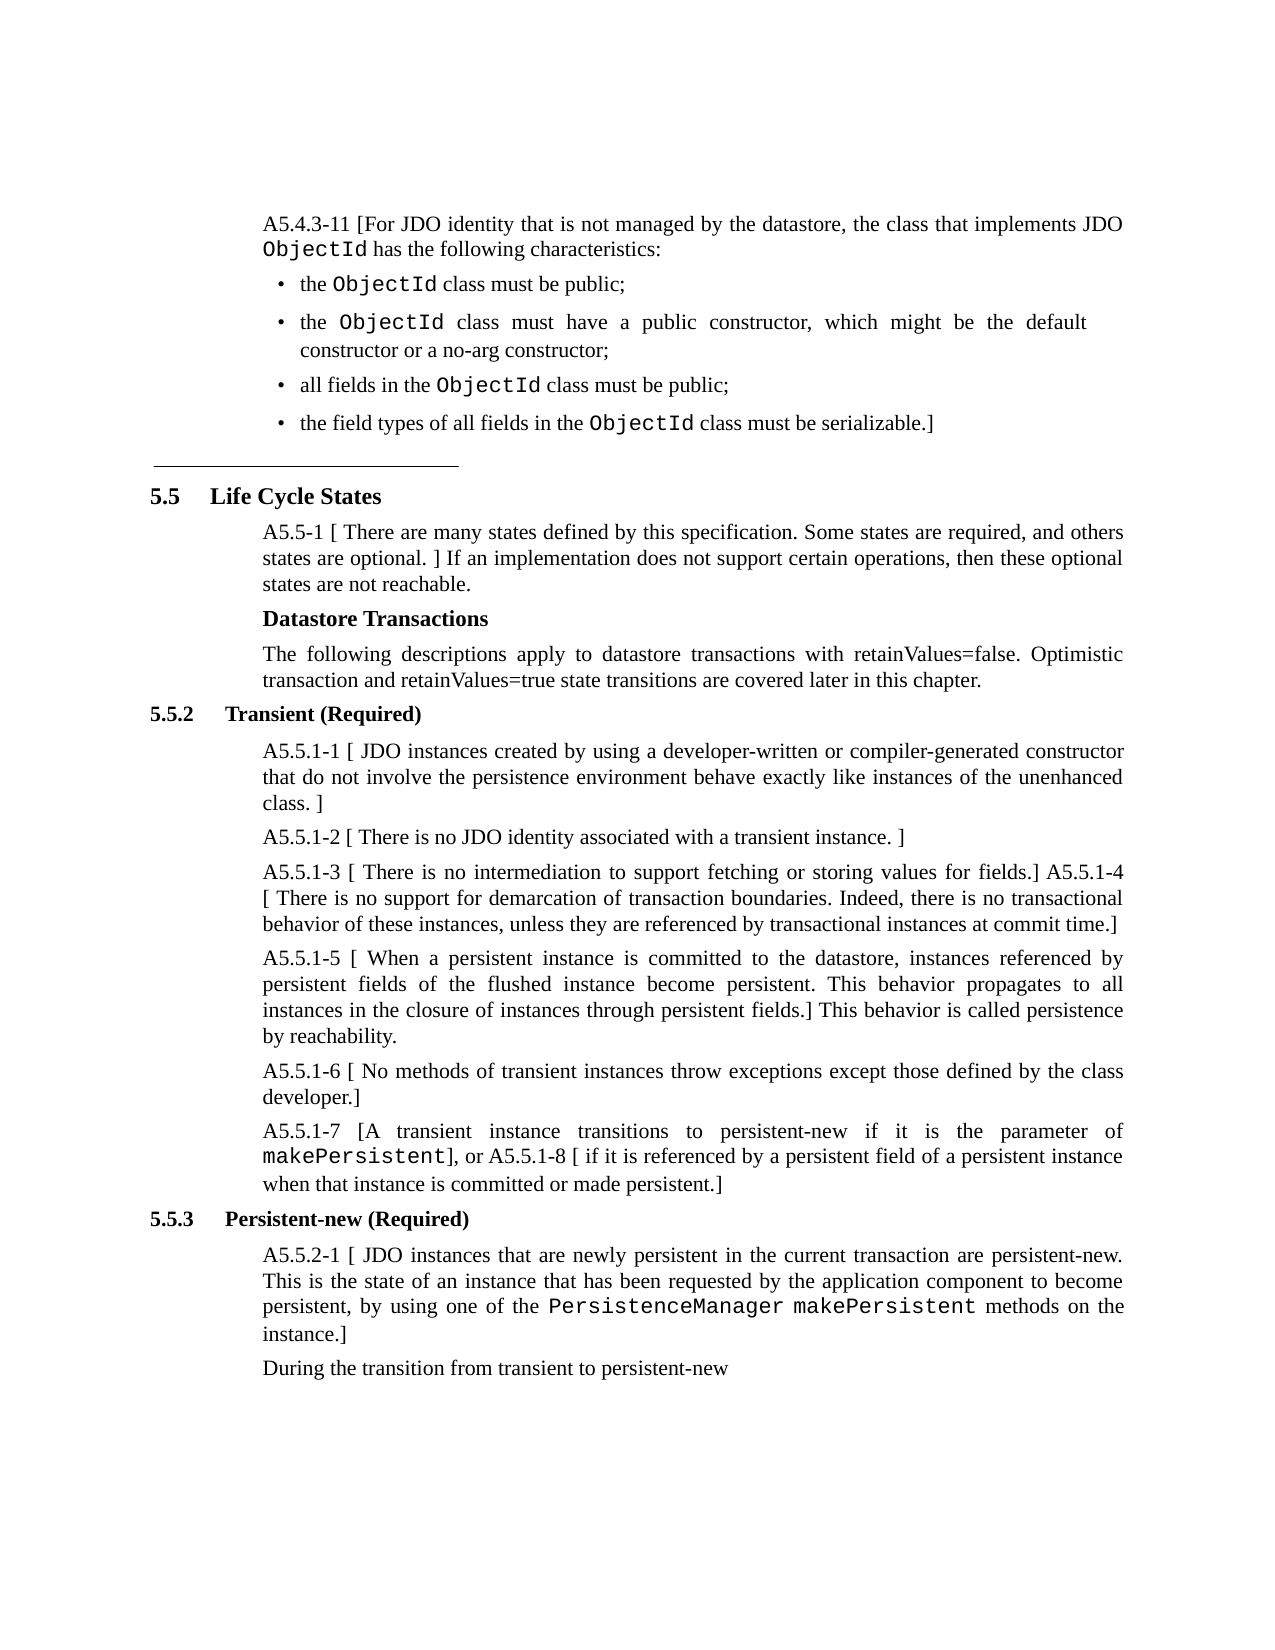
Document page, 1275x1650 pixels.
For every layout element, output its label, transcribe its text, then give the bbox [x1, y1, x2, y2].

text A5.4.3-11 [For JDO identity that is not managed by the datastore, the class that implements JDO ObjectId has the following characteristics: [262, 210, 1125, 263]
text A5.5.1-6 [ No methods of transient instances throw exceptions except those defined by the class developer.] [262, 1057, 1125, 1109]
subtitle Life Cycle States [150, 482, 1125, 510]
text A5.5.1-5 [ When a persistent instance is committed to the datastore, instances referenced by persistent fields of the flushed instance become persistent. This behavior propagates to all instances in the closure of instances through persistent fields.] This behavior is called persistence by reachability. [262, 944, 1125, 1048]
text A5.5.1-3 [ There is no intermediation to support fetching or storing values for fields.] A5.5.1-4 [ There is no support for demarcation of transaction boundaries. Indeed, there is no transactional behavior of these instances, unless they are referenced by transactional instances at commit time.] [262, 858, 1125, 936]
text • the ObjectId class must have a public constructor, which might be the default constructor or a no-arg constructor; [277, 309, 1087, 362]
text A5.5.1-7 [A transient instance transitions to persistent-new if it is the parameter of makePersistent], or A5.5.1-8 [ if it is referenced by a persistent field of a persistent instance when that instance is committed or made persistent.] [262, 1117, 1125, 1196]
text During the transition from transient to persistent-new [262, 1354, 1125, 1381]
subtitle Transient (Required) [150, 701, 1125, 727]
subtitle Datastore Transactions [150, 605, 1125, 632]
text The following descriptions apply to datastore transactions with retainValues=false. Optimistic transaction and retainValues=true state transitions are covered later in this chapter. [262, 640, 1125, 692]
text A5.5.2-1 [ JDO instances that are newly persistent in the current transaction are persistent-new. This is the state of an instance that has been requested by the application component to become persistent, by using one of the PersistenceManager makePersistent methods on the instance.] [262, 1241, 1125, 1346]
subtitle Persistent-new (Required) [150, 1205, 1125, 1231]
text A5.5.1-2 [ There is no JDO identity associated with a transient instance. ] [262, 823, 1125, 849]
text A5.5-1 [ There are many states defined by this specification. Some states are required, and others states are optional. ] If an implementation does not support certain operations, then these optional states are not reachable. [262, 518, 1125, 596]
text A5.5.1-1 [ JDO instances created by using a developer-written or compiler-generated constructor that do not involve the persistence environment behave exactly like instances of the unenhanced class. ] [262, 737, 1125, 815]
text • the ObjectId class must be public; [277, 271, 1087, 298]
text • all fields in the ObjectId class must be public; [277, 372, 1087, 399]
text • the field types of all fields in the ObjectId class must be serializable.] [277, 409, 1087, 437]
